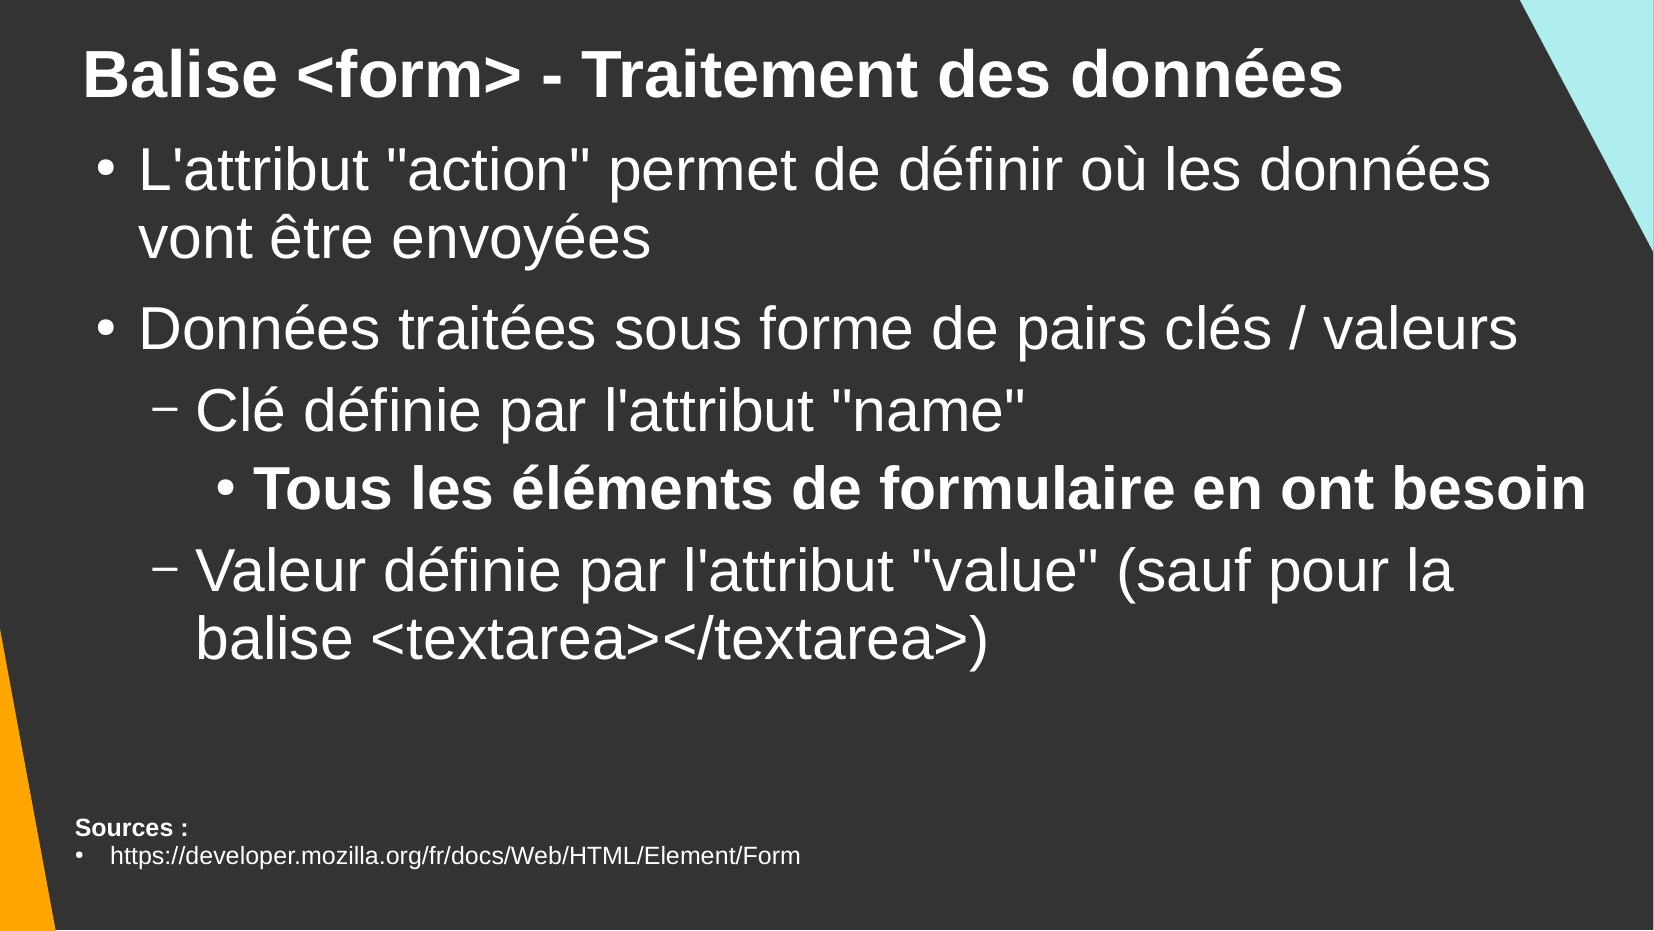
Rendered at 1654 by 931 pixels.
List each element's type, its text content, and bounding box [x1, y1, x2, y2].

text_box Sources : https://developer.mozilla.org/fr/docs/Web/HTML/Element/Form [60, 806, 1546, 877]
title Balise <form> - Traitement des données [82, 37, 1571, 114]
text_box [1519, 0, 1654, 254]
list L'attribut "action" permet de définir où les données vont être envoyées Données traitées sous forme de pairs clés / valeurs Clé définie par l'attribut "name" Tous les éléments de formulaire en ont besoin Valeur définie par l'attribut "value" (sauf pour la balise <textarea></textarea>) [80, 135, 1605, 700]
text_box [0, 628, 56, 931]
